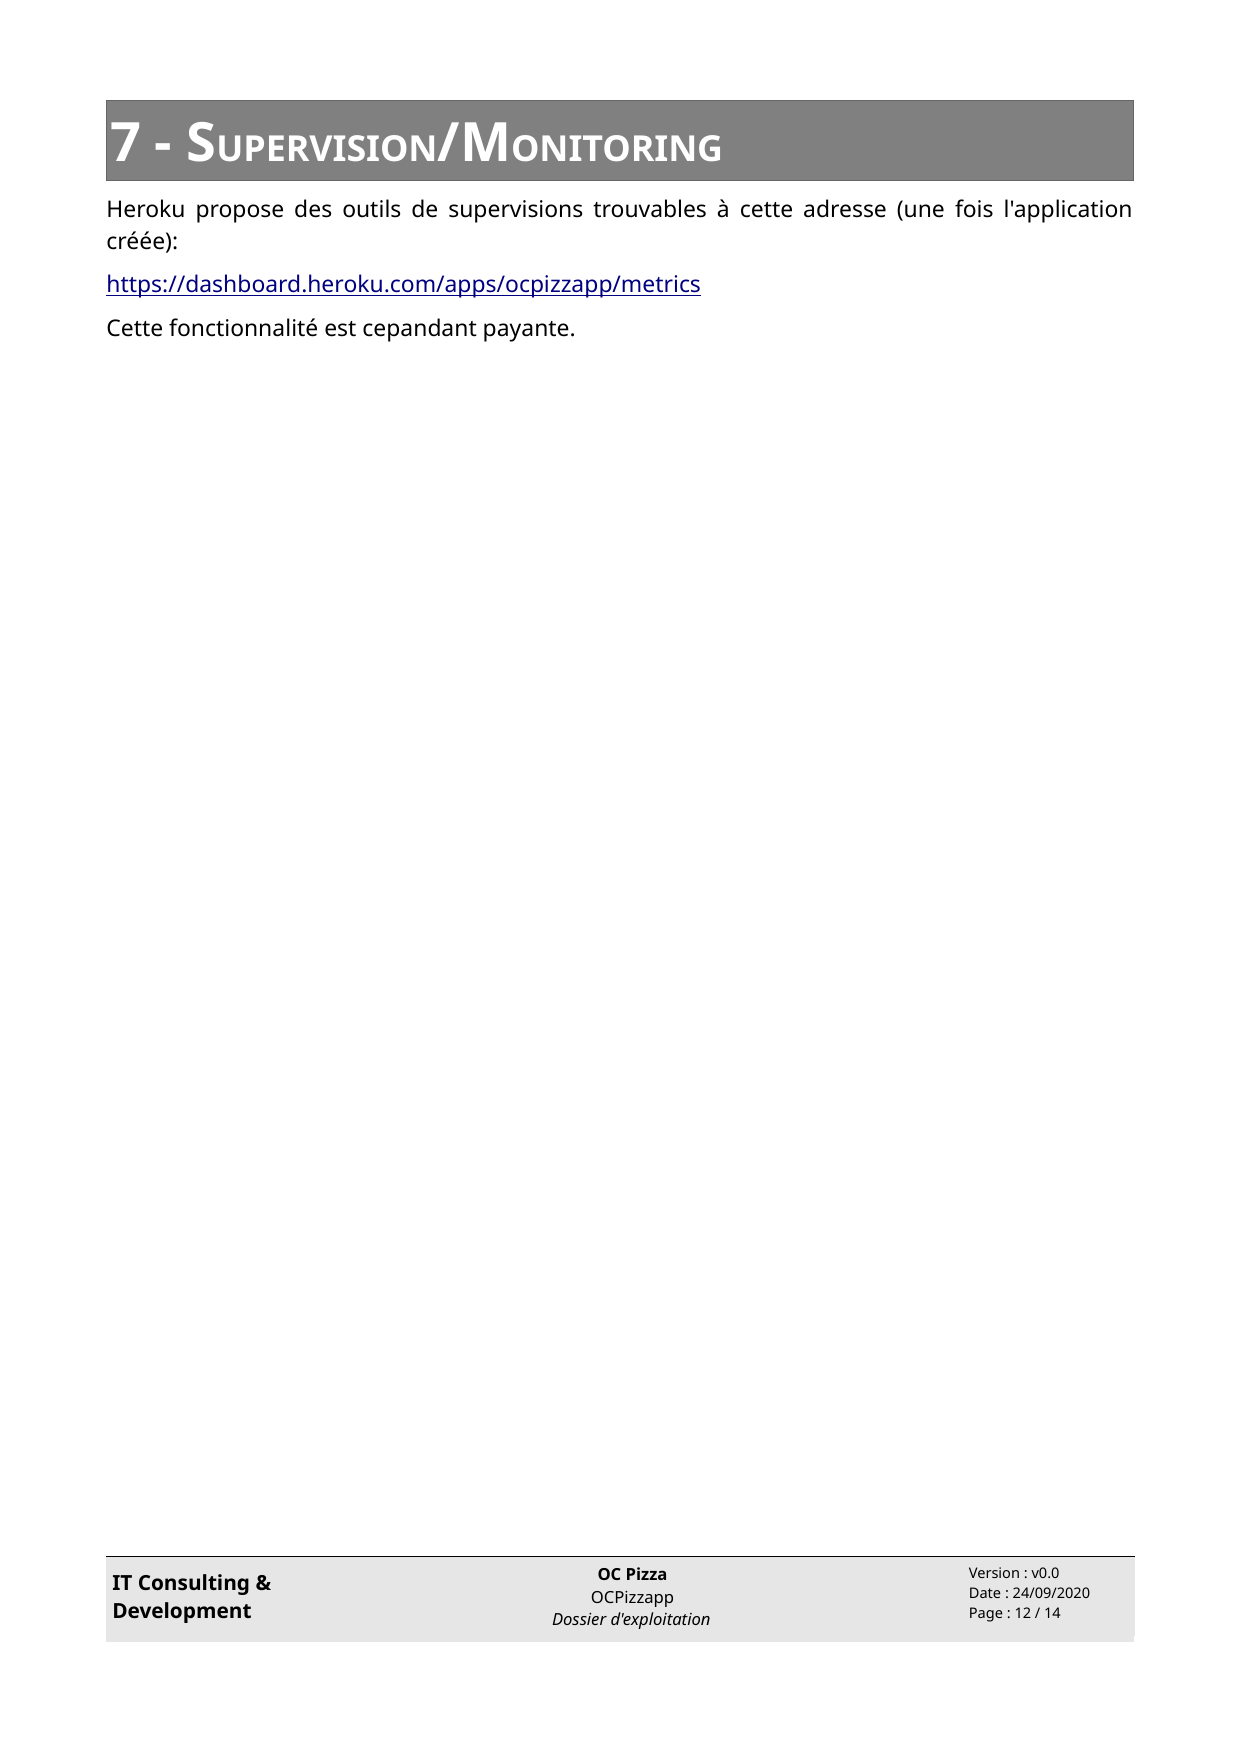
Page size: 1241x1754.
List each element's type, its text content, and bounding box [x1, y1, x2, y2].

text Heroku propose des outils de supervisions trouvables à cette adresse (une fois l'application créée): [106, 193, 1134, 256]
subtitle Supervision/Monitoring [107, 101, 1133, 180]
text Cette fonctionnalité est cepandant payante. [106, 312, 1134, 343]
text https://dashboard.heroku.com/apps/ocpizzapp/metrics [106, 268, 1134, 300]
